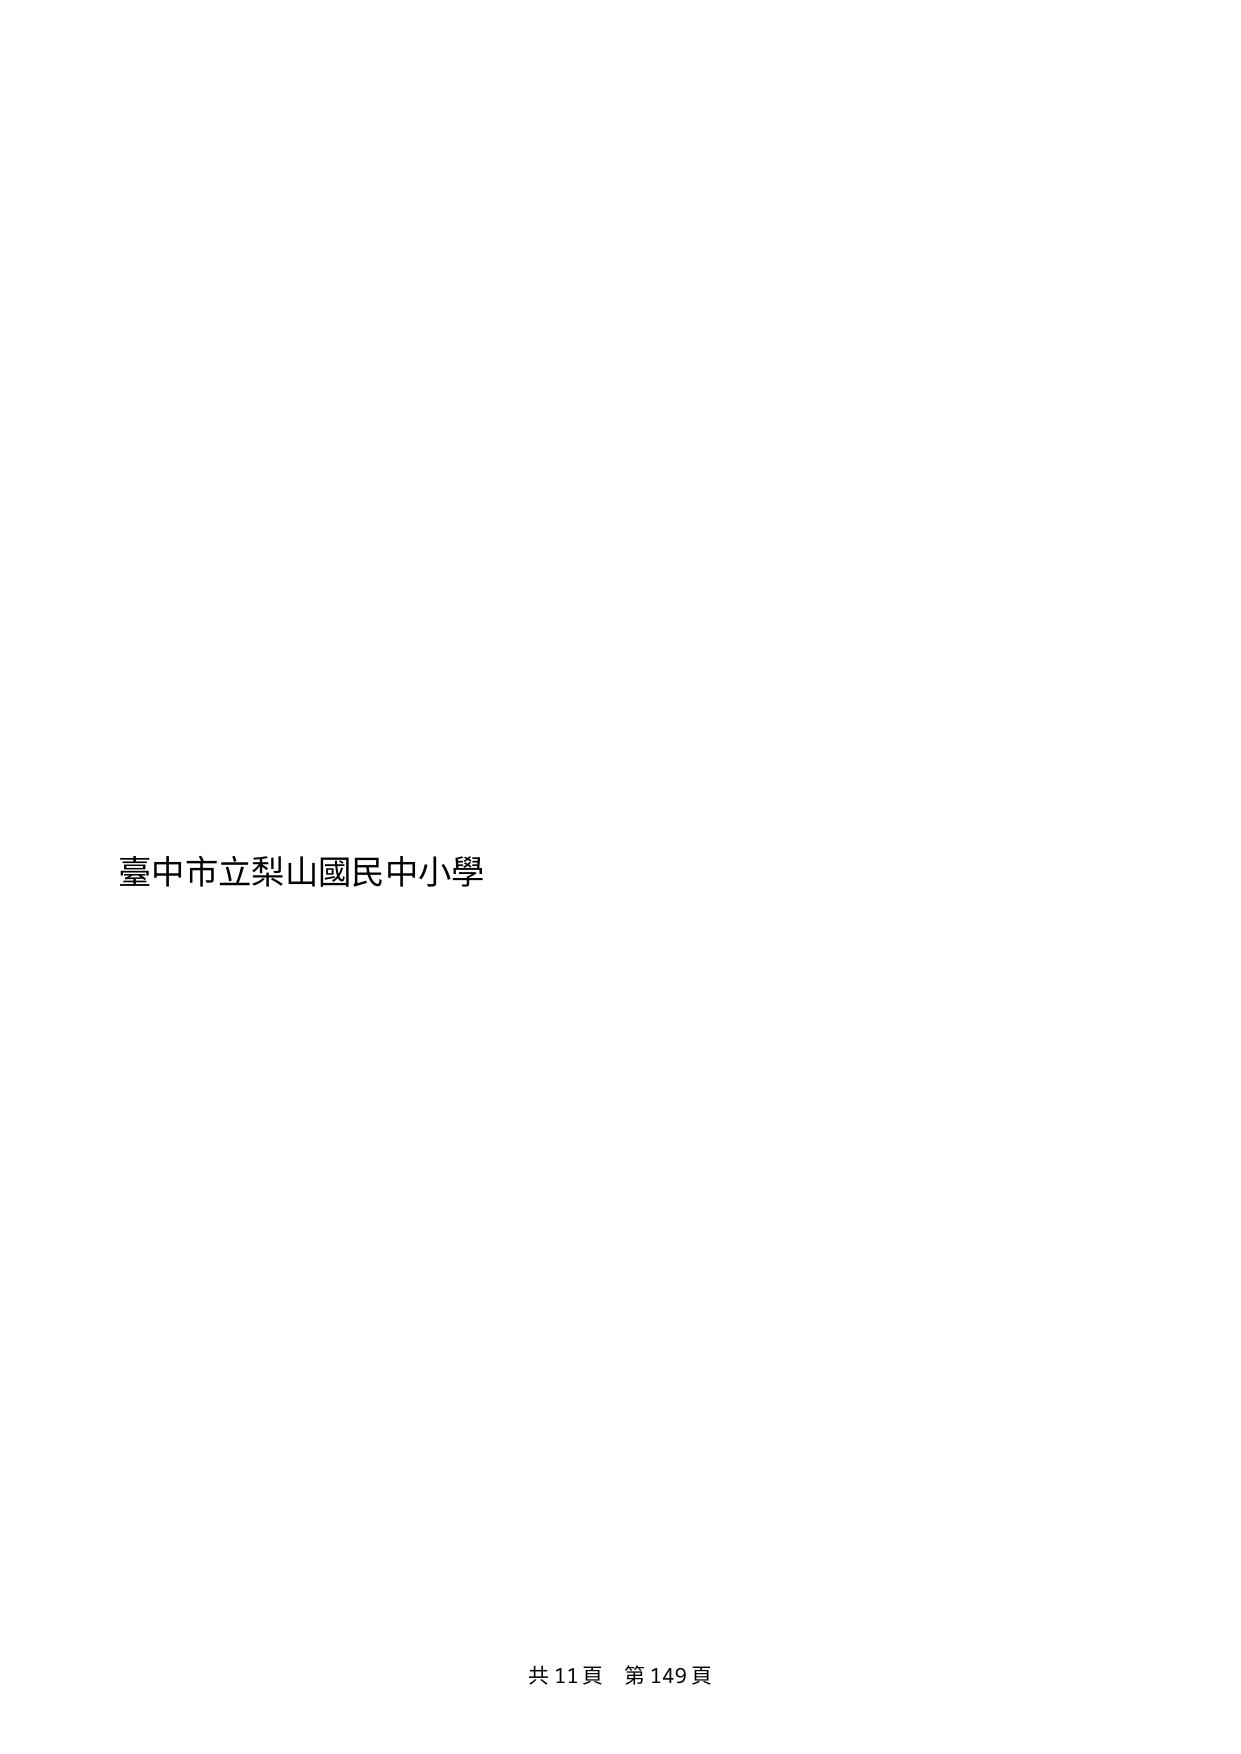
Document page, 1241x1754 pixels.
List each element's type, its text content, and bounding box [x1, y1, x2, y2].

text 臺中市立梨山國民中小學 [118, 828, 1122, 891]
